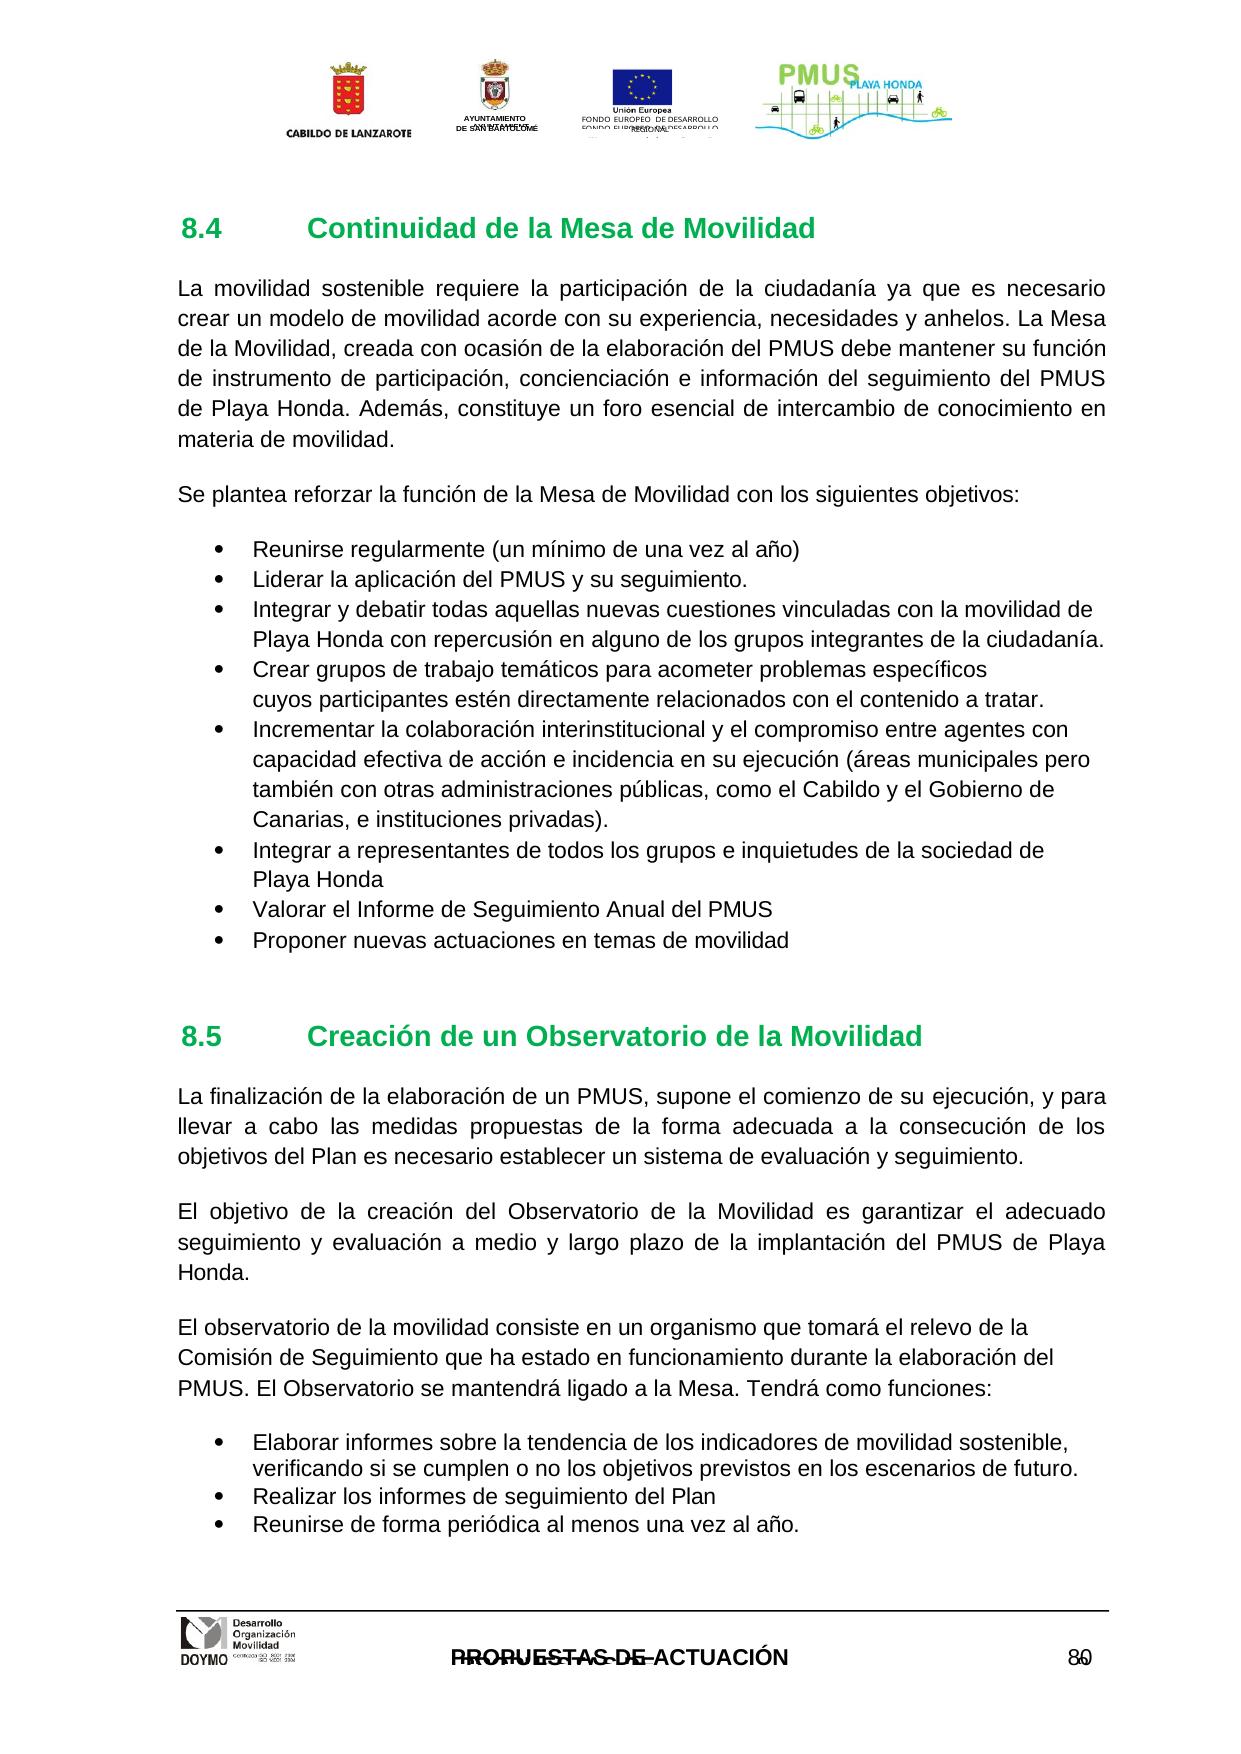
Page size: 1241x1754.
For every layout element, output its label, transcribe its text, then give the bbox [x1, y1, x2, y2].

list Valorar el Informe de Seguimiento Anual del PMUS [215, 896, 1146, 923]
list Crear grupos de trabajo temáticos para acometer problemas específicos cuyos participantes estén directamente relacionados con el contenido a tratar. [215, 656, 1053, 712]
list Liderar la aplicación del PMUS y su seguimiento. [215, 566, 1146, 592]
text La movilidad sostenible requiere la participación de la ciudadanía ya que es necesario crear un modelo de movilidad acorde con su experiencia, necesidades y anhelos. La Mesa de la Movilidad, creada con ocasión de la elaboración del PMUS debe mantener su función de instrumento de participación, concienciación e información del seguimiento del PMUS de Playa Honda. Además, constituye un foro esencial de intercambio de conocimiento en materia de movilidad. [177, 274, 1107, 452]
list Reunirse de forma periódica al menos una vez al año. [215, 1510, 1146, 1538]
picture [612, 68, 673, 114]
list Integrar a representantes de todos los grupos e inquietudes de la sociedad de Playa Honda [215, 837, 1045, 893]
list Proponer nuevas actuaciones en temas de movilidad [215, 927, 1146, 953]
list Realizar los informes de seguimiento del Plan [215, 1482, 1146, 1510]
list Reunirse regularmente (un mínimo de una vez al año) [215, 536, 1146, 562]
list Incrementar la colaboración interinstitucional y el compromiso entre agentes con capacidad efectiva de acción e incidencia en su ejecución (áreas municipales pero también con otras administraciones públicas, como el Cabildo y el Gobierno de Canarias, e instituciones privadas). [215, 716, 1091, 833]
text La finalización de la elaboración de un PMUS, supone el comienzo de su ejecución, y para llevar a cabo las medidas propuestas de la forma adecuada a la consecución de los objetivos del Plan es necesario establecer un sistema de evaluación y seguimiento. [177, 1083, 1106, 1169]
picture [754, 60, 953, 140]
text El objetivo de la creación del Observatorio de la Movilidad es garantizar el adecuado seguimiento y evaluación a medio y largo plazo de la implantación del PMUS de Playa Honda. [177, 1198, 1106, 1285]
picture [180, 1617, 295, 1665]
picture [477, 59, 512, 111]
text El observatorio de la movilidad consiste en un organismo que tomará el relevo de la Comisión de Seguimiento que ha estado en funcionamiento durante la elaboración del PMUS. El Observatorio se mantendrá ligado a la Mesa. Tendrá como funciones: [177, 1314, 1103, 1401]
list Integrar y debatir todas aquellas nuevas cuestiones vinculadas con la movilidad de Playa Honda con repercusión en alguno de los grupos integrantes de la ciudadanía. [215, 596, 1105, 652]
list Elaborar informes sobre la tendencia de los indicadores de movilidad sostenible, verificando si se cumplen o no los objetivos previstos en los escenarios de futuro. [215, 1430, 1079, 1482]
text Se plantea reforzar la función de la Mesa de Movilidad con los siguientes objetivos: [177, 481, 1146, 507]
subtitle Continuidad de la Mesa de Movilidad [181, 211, 1146, 244]
subtitle Creación de un Observatorio de la Movilidad [181, 1019, 1146, 1053]
picture [286, 62, 412, 139]
